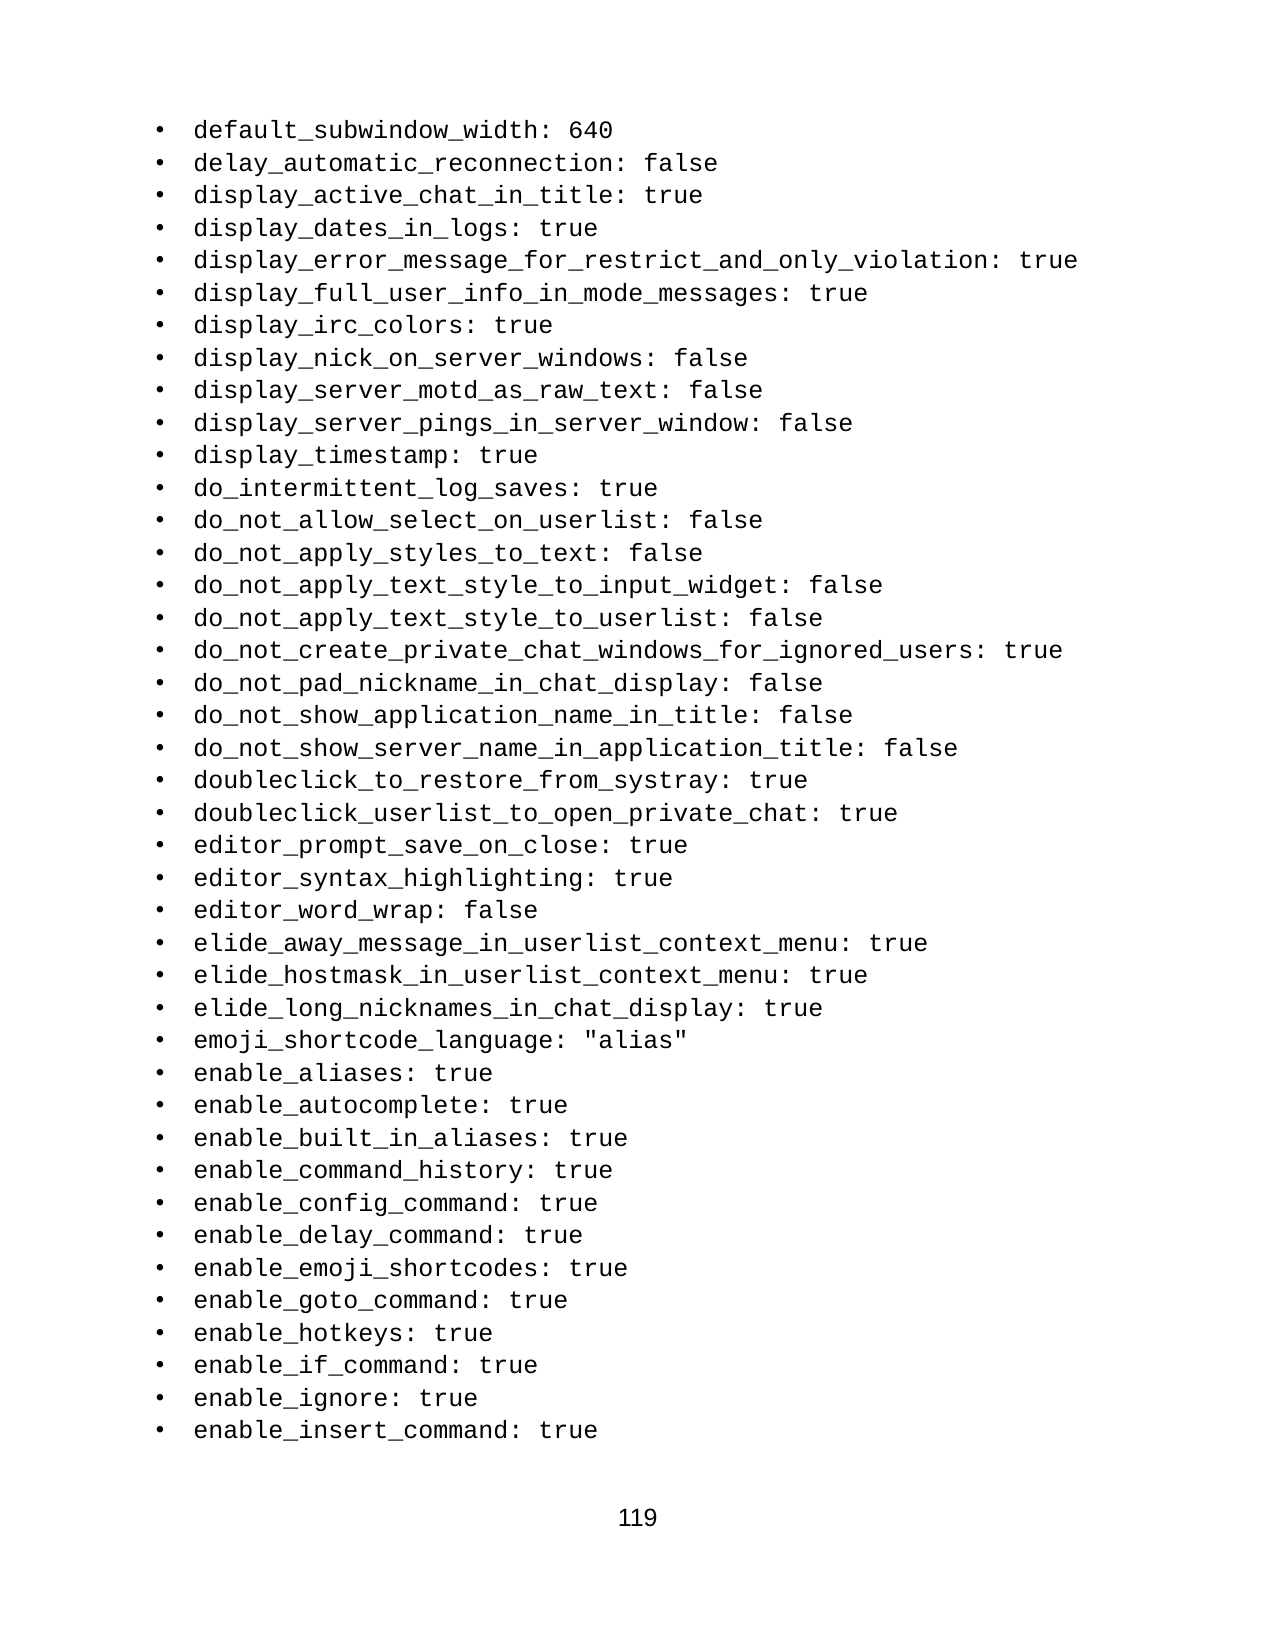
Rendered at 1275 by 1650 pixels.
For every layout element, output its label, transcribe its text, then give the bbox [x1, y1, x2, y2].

list elide_long_nicknames_in_chat_display: true [156, 996, 1157, 1024]
list display_error_message_for_restrict_and_only_violation: true [156, 248, 1157, 276]
list editor_syntax_highlighting: true [156, 866, 1157, 894]
list do_intermittent_log_saves: true [156, 476, 1157, 504]
list display_full_user_info_in_mode_messages: true [156, 281, 1157, 309]
list doubleclick_to_restore_from_systray: true [156, 768, 1157, 796]
list default_subwindow_width: 640 [156, 118, 1157, 146]
list do_not_create_private_chat_windows_for_ignored_users: true [156, 638, 1157, 666]
list enable_insert_command: true [156, 1418, 1157, 1446]
list enable_autocomplete: true [156, 1093, 1157, 1121]
list do_not_apply_text_style_to_input_widget: false [156, 573, 1157, 601]
list enable_goto_command: true [156, 1288, 1157, 1316]
list editor_prompt_save_on_close: true [156, 833, 1157, 861]
list enable_ignore: true [156, 1386, 1157, 1414]
list enable_hotkeys: true [156, 1321, 1157, 1349]
list delay_automatic_reconnection: false [156, 151, 1157, 179]
list do_not_show_server_name_in_application_title: false [156, 736, 1157, 764]
list display_timestamp: true [156, 443, 1157, 471]
list do_not_allow_select_on_userlist: false [156, 508, 1157, 536]
list do_not_pad_nickname_in_chat_display: false [156, 671, 1157, 699]
list doubleclick_userlist_to_open_private_chat: true [156, 801, 1157, 829]
list enable_config_command: true [156, 1191, 1157, 1219]
list display_dates_in_logs: true [156, 216, 1157, 244]
list do_not_apply_text_style_to_userlist: false [156, 606, 1157, 634]
list display_irc_colors: true [156, 313, 1157, 341]
list do_not_apply_styles_to_text: false [156, 541, 1157, 569]
list enable_built_in_aliases: true [156, 1126, 1157, 1154]
list display_server_motd_as_raw_text: false [156, 378, 1157, 406]
list enable_delay_command: true [156, 1223, 1157, 1251]
list display_nick_on_server_windows: false [156, 346, 1157, 374]
list display_active_chat_in_title: true [156, 183, 1157, 211]
list elide_hostmask_in_userlist_context_menu: true [156, 963, 1157, 991]
list do_not_show_application_name_in_title: false [156, 703, 1157, 731]
list enable_aliases: true [156, 1061, 1157, 1089]
list display_server_pings_in_server_window: false [156, 411, 1157, 439]
list enable_emoji_shortcodes: true [156, 1256, 1157, 1284]
list emoji_shortcode_language: "alias" [156, 1028, 1157, 1056]
list enable_command_history: true [156, 1158, 1157, 1186]
list elide_away_message_in_userlist_context_menu: true [156, 931, 1157, 959]
list enable_if_command: true [156, 1353, 1157, 1381]
list editor_word_wrap: false [156, 898, 1157, 926]
